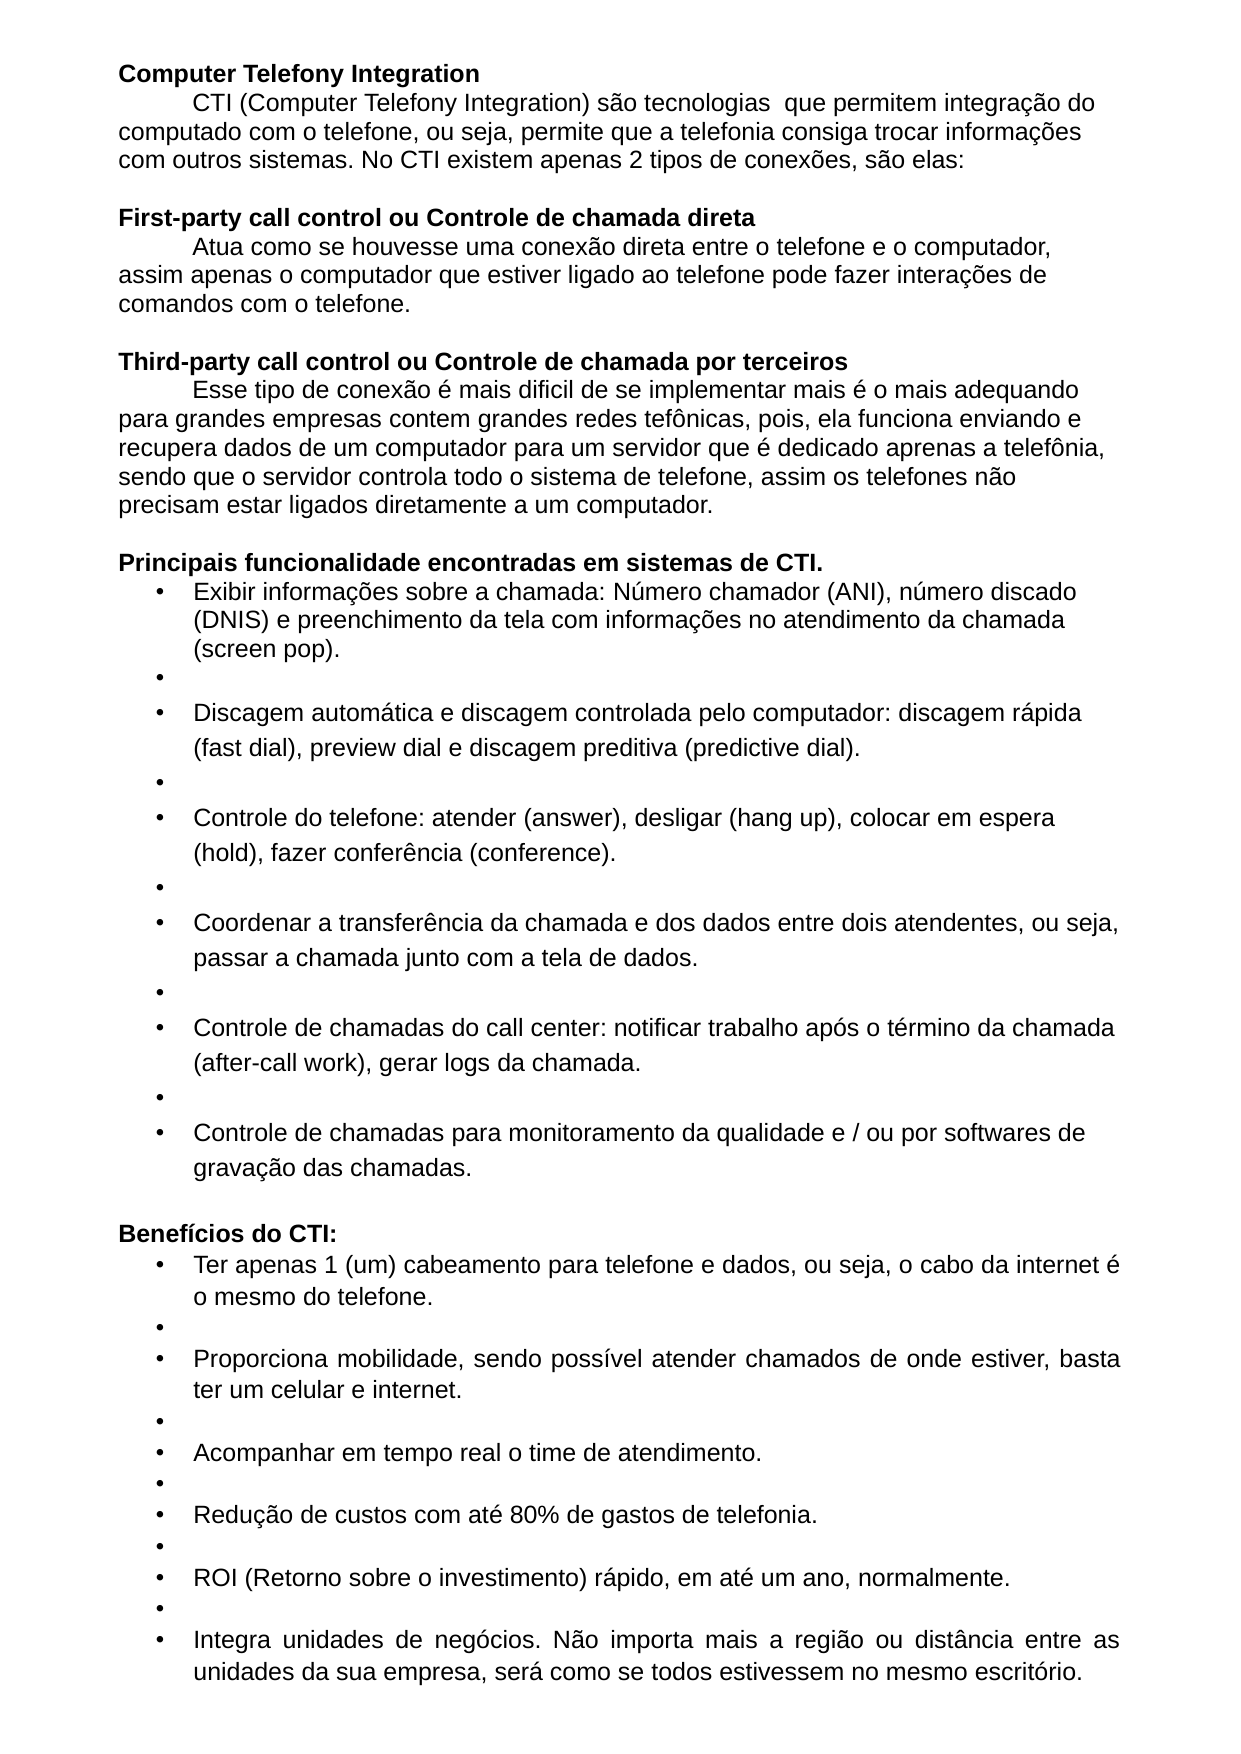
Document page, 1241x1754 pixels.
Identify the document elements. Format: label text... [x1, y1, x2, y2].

list Controle do telefone: atender (answer), desligar (hang up), colocar em espera (hold), fazer conferência (conference). [156, 797, 1122, 867]
text Principais funcionalidade encontradas em sistemas de CTI. [118, 548, 1122, 577]
list ROI (Retorno sobre o investimento) rápido, em até um ano, normalmente. [156, 1561, 1122, 1592]
list Proporciona mobilidade, sendo possível atender chamados de onde estiver, basta ter um celular e internet. [156, 1342, 1122, 1404]
text Computer Telefony Integration [118, 59, 1122, 88]
list Controle de chamadas do call center: notificar trabalho após o término da chamada (after-call work), gerar logs da chamada. [156, 1007, 1122, 1077]
list Acompanhar em tempo real o time de atendimento. [156, 1436, 1122, 1467]
list Controle de chamadas para monitoramento da qualidade e / ou por softwares de gravação das chamadas. [156, 1112, 1122, 1182]
text Third-party call control ou Controle de chamada por terceiros [118, 347, 1122, 375]
list Discagem automática e discagem controlada pelo computador: discagem rápida (fast dial), preview dial e discagem preditiva (predictive dial). [156, 692, 1122, 762]
text Benefícios do CTI: [118, 1217, 1122, 1248]
list Coordenar a transferência da chamada e dos dados entre dois atendentes, ou seja, passar a chamada junto com a tela de dados. [156, 902, 1122, 972]
list Ter apenas 1 (um) cabeamento para telefone e dados, ou seja, o cabo da internet é o mesmo do telefone. [156, 1248, 1122, 1311]
list Integra unidades de negócios. Não importa mais a região ou distância entre as unidades da sua empresa, será como se todos estivessem no mesmo escritório. [156, 1623, 1122, 1686]
list Redução de custos com até 80% de gastos de telefonia. [156, 1498, 1122, 1529]
text Atua como se houvesse uma conexão direta entre o telefone e o computador, assim apenas o computador que estiver ligado ao telefone pode fazer interações de comandos com o telefone. [118, 232, 1122, 318]
text First-party call control ou Controle de chamada direta [118, 203, 1122, 232]
list Exibir informações sobre a chamada: Número chamador (ANI), número discado (DNIS) e preenchimento da tela com informações no atendimento da chamada (screen pop). [156, 577, 1122, 663]
text CTI (Computer Telefony Integration) são tecnologias que permitem integração do computado com o telefone, ou seja, permite que a telefonia consiga trocar informações com outros sistemas. No CTI existem apenas 2 tipos de conexões, são elas: [118, 88, 1122, 174]
text Esse tipo de conexão é mais dificil de se implementar mais é o mais adequando para grandes empresas contem grandes redes tefônicas, pois, ela funciona enviando e recupera dados de um computador para um servidor que é dedicado aprenas a telefônia, sendo que o servidor controla todo o sistema de telefone, assim os telefones não precisam estar ligados diretamente a um computador. [118, 375, 1122, 519]
